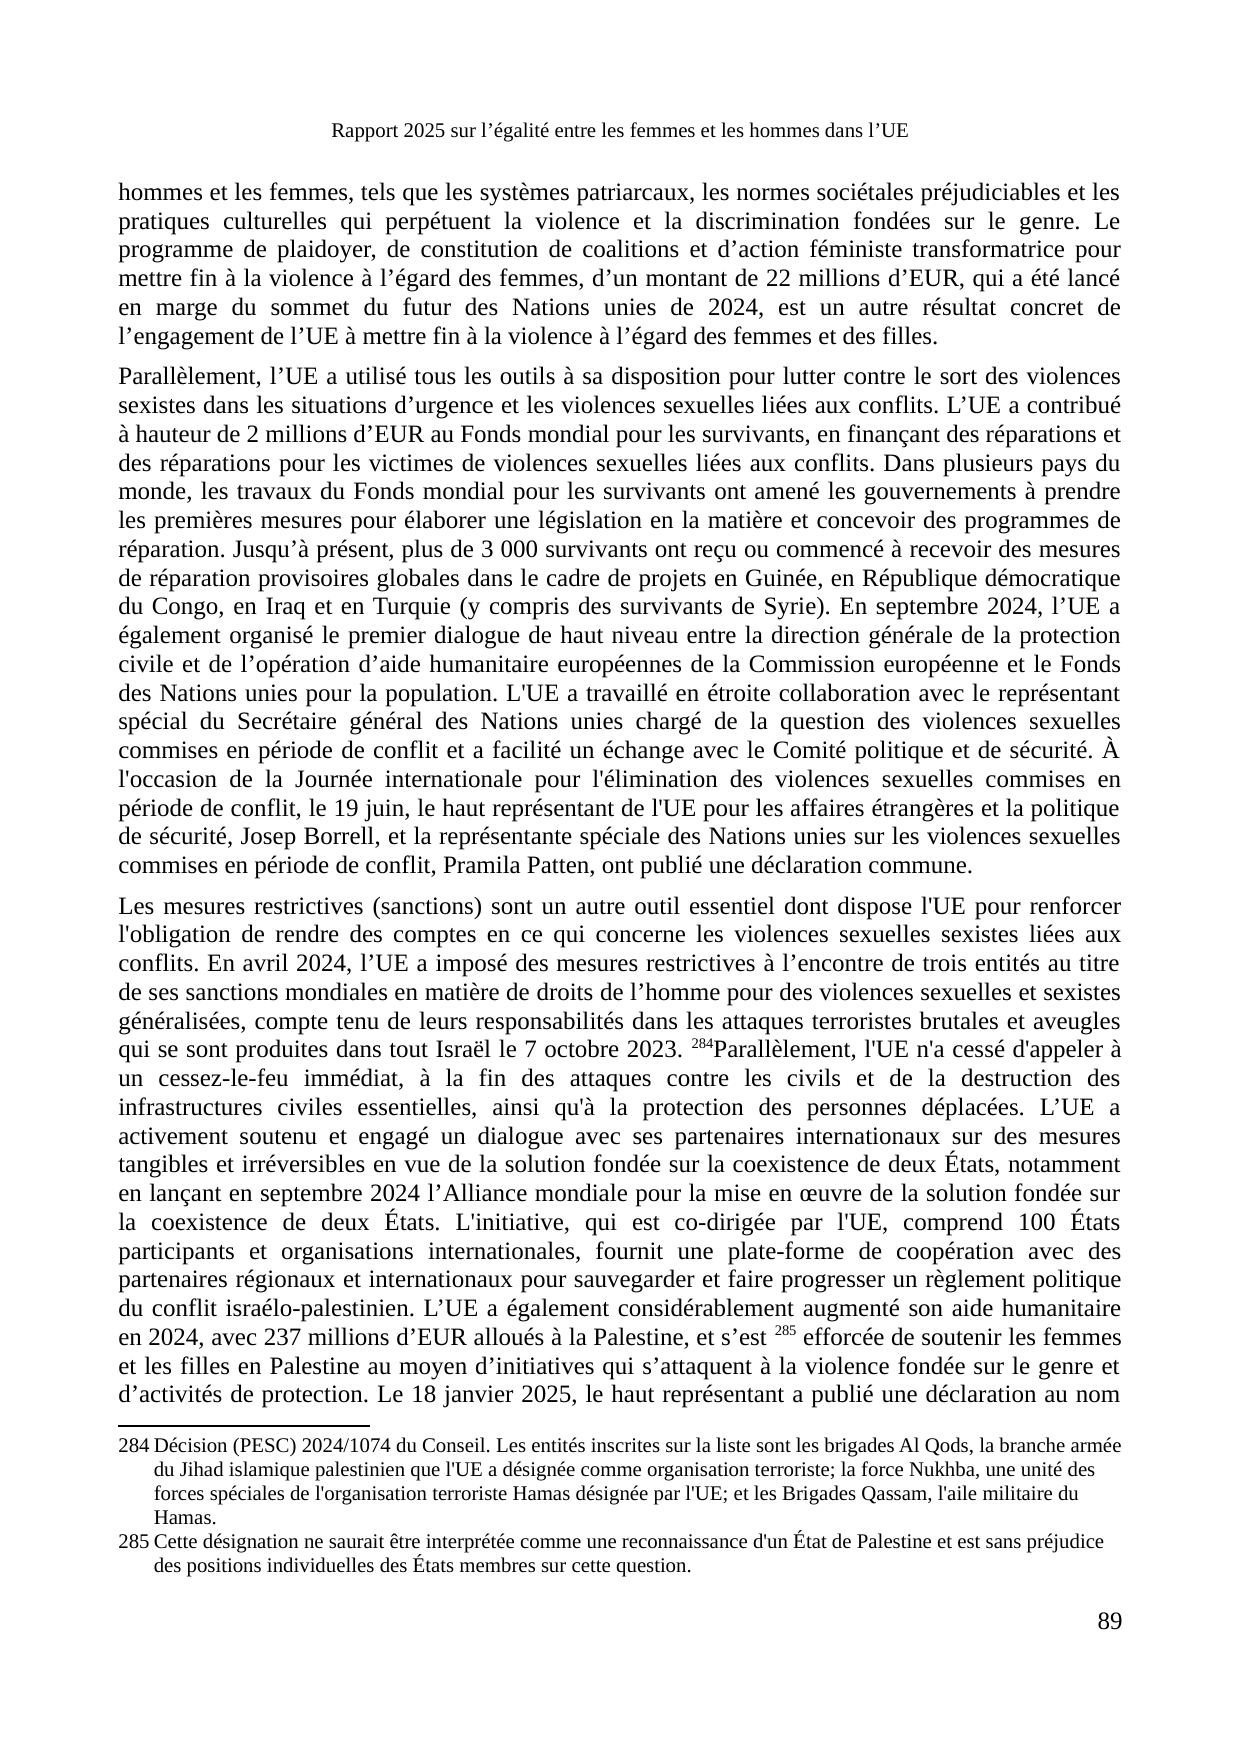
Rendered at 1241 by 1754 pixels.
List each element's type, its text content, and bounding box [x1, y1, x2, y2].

text hommes et les femmes, tels que les systèmes patriarcaux, les normes sociétales préjudiciables et les pratiques culturelles qui perpétuent la violence et la discrimination fondées sur le genre. Le programme de plaidoyer, de constitution de coalitions et d’action féministe transformatrice pour mettre fin à la violence à l’égard des femmes, d’un montant de 22 millions d’EUR, qui a été lancé en marge du sommet du futur des Nations unies de 2024, est un autre résultat concret de l’engagement de l’UE à mettre fin à la violence à l’égard des femmes et des filles. [118, 177, 1122, 349]
text Décision (PESC) 2024/1074 du Conseil. Les entités inscrites sur la liste sont les brigades Al Qods, la branche armée du Jihad islamique palestinien que l'UE a désignée comme organisation terroriste; la force Nukhba, une unité des forces spéciales de l'organisation terroriste Hamas désignée par l'UE; et les Brigades Qassam, l'aile militaire du Hamas. [118, 1432, 1122, 1529]
text Cette désignation ne saurait être interprétée comme une reconnaissance d'un État de Palestine et est sans préjudice des positions individuelles des États membres sur cette question. [118, 1529, 1122, 1577]
text Parallèlement, l’UE a utilisé tous les outils à sa disposition pour lutter contre le sort des violences sexistes dans les situations d’urgence et les violences sexuelles liées aux conflits. L’UE a contribué à hauteur de 2 millions d’EUR au Fonds mondial pour les survivants, en finançant des réparations et des réparations pour les victimes de violences sexuelles liées aux conflits. Dans plusieurs pays du monde, les travaux du Fonds mondial pour les survivants ont amené les gouvernements à prendre les premières mesures pour élaborer une législation en la matière et concevoir des programmes de réparation. Jusqu’à présent, plus de 3 000 survivants ont reçu ou commencé à recevoir des mesures de réparation provisoires globales dans le cadre de projets en Guinée, en République démocratique du Congo, en Iraq et en Turquie (y compris des survivants de Syrie). En septembre 2024, l’UE a également organisé le premier dialogue de haut niveau entre la direction générale de la protection civile et de l’opération d’aide humanitaire européennes de la Commission européenne et le Fonds des Nations unies pour la population. L'UE a travaillé en étroite collaboration avec le représentant spécial du Secrétaire général des Nations unies chargé de la question des violences sexuelles commises en période de conflit et a facilité un échange avec le Comité politique et de sécurité. À l'occasion de la Journée internationale pour l'élimination des violences sexuelles commises en période de conflit, le 19 juin, le haut représentant de l'UE pour les affaires étrangères et la politique de sécurité, Josep Borrell, et la représentante spéciale des Nations unies sur les violences sexuelles commises en période de conflit, Pramila Patten, ont publié une déclaration commune. [118, 361, 1122, 879]
text Les mesures restrictives (sanctions) sont un autre outil essentiel dont dispose l'UE pour renforcer l'obligation de rendre des comptes en ce qui concerne les violences sexuelles sexistes liées aux conflits. En avril 2024, l’UE a imposé des mesures restrictives à l’encontre de trois entités au titre de ses sanctions mondiales en matière de droits de l’homme pour des violences sexuelles et sexistes généralisées, compte tenu de leurs responsabilités dans les attaques terroristes brutales et aveugles qui se sont produites dans tout Israël le 7 octobre 2023. Parallèlement, l'UE n'a cessé d'appeler à un cessez-le-feu immédiat, à la fin des attaques contre les civils et de la destruction des infrastructures civiles essentielles, ainsi qu'à la protection des personnes déplacées. L’UE a activement soutenu et engagé un dialogue avec ses partenaires internationaux sur des mesures tangibles et irréversibles en vue de la solution fondée sur la coexistence de deux États, notamment en lançant en septembre 2024 l’Alliance mondiale pour la mise en œuvre de la solution fondée sur la coexistence de deux États. L'initiative, qui est co-dirigée par l'UE, comprend 100 États participants et organisations internationales, fournit une plate-forme de coopération avec des partenaires régionaux et internationaux pour sauvegarder et faire progresser un règlement politique du conflit israélo-palestinien. L’UE a également considérablement augmenté son aide humanitaire en 2024, avec 237 millions d’EUR alloués à la Palestine, et s’est efforcée de soutenir les femmes et les filles en Palestine au moyen d’initiatives qui s’attaquent à la violence fondée sur le genre et d’activités de protection. Le 18 janvier 2025, le haut représentant a publié une déclaration au nom [118, 891, 1122, 1408]
